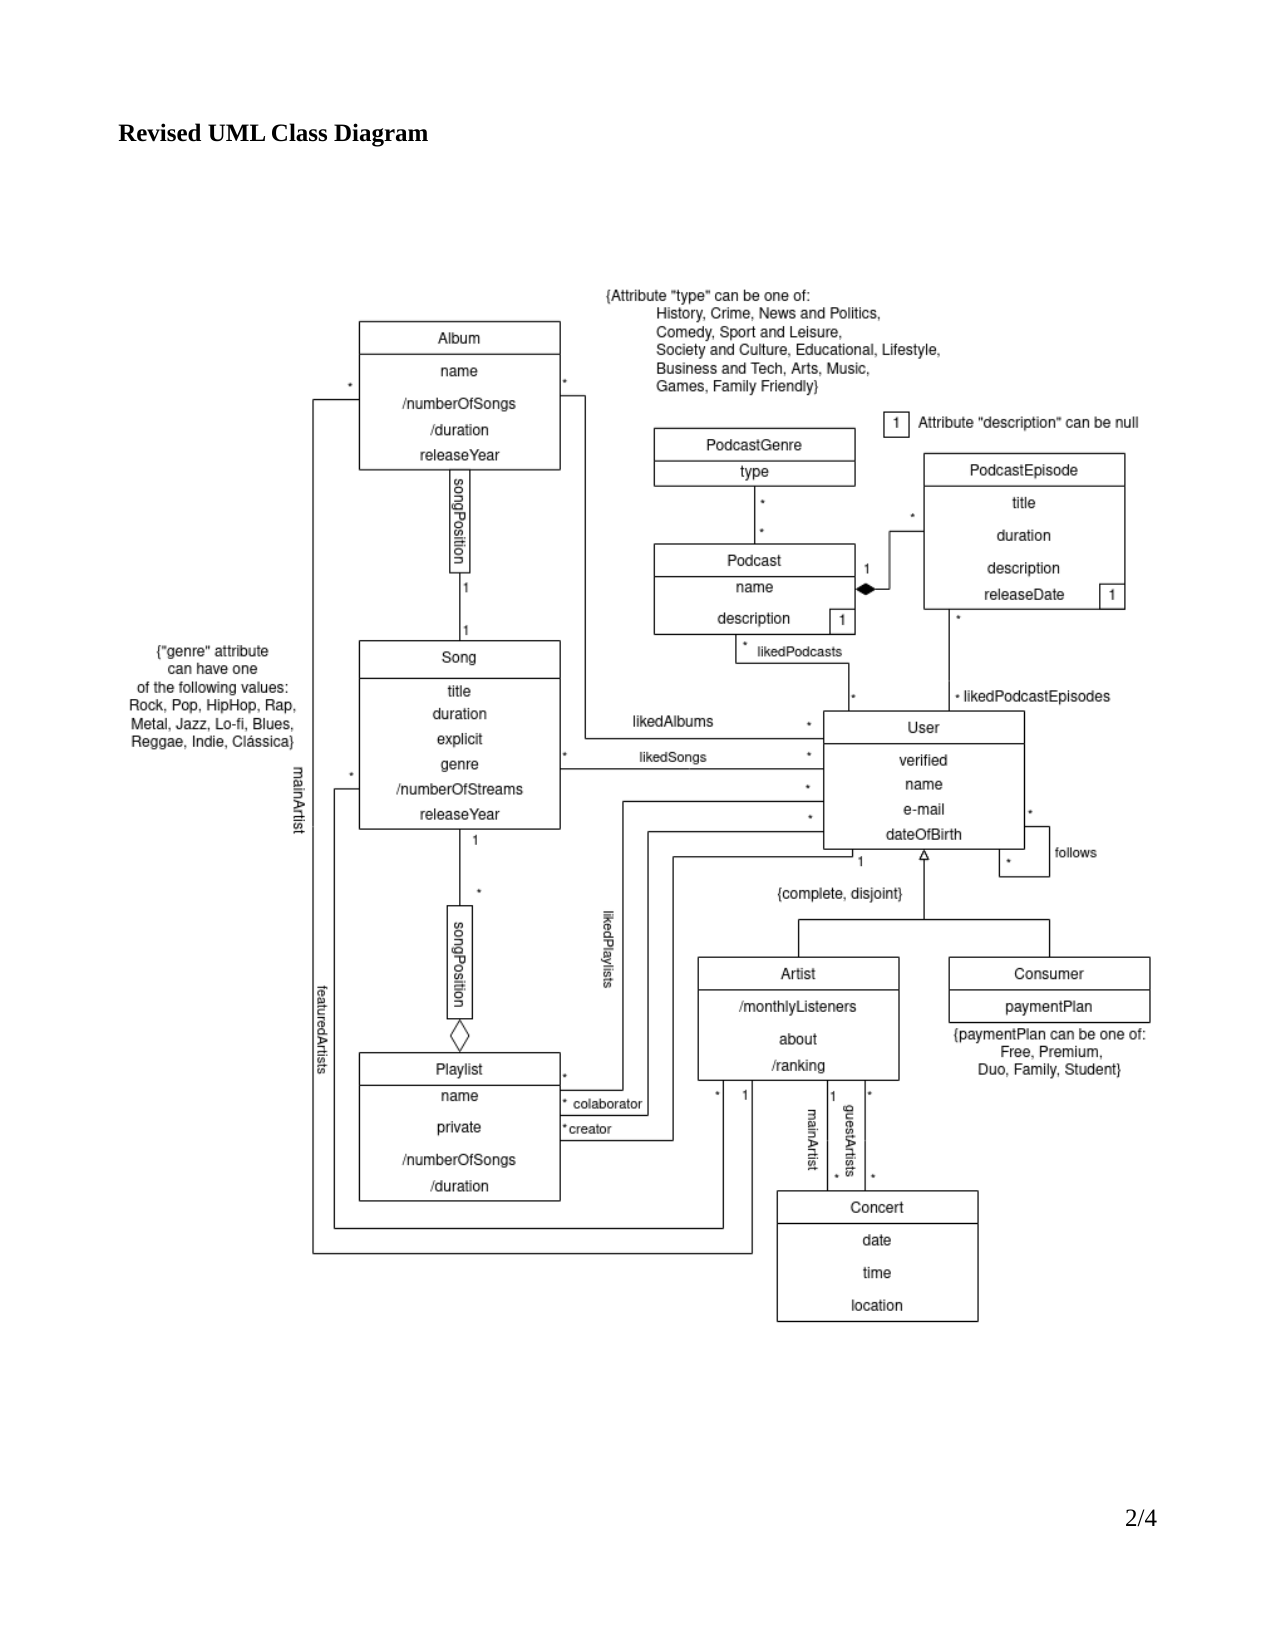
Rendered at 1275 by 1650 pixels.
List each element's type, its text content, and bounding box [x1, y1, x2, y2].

picture [118, 286, 1157, 1326]
text Revised UML Class Diagram [118, 118, 1157, 147]
